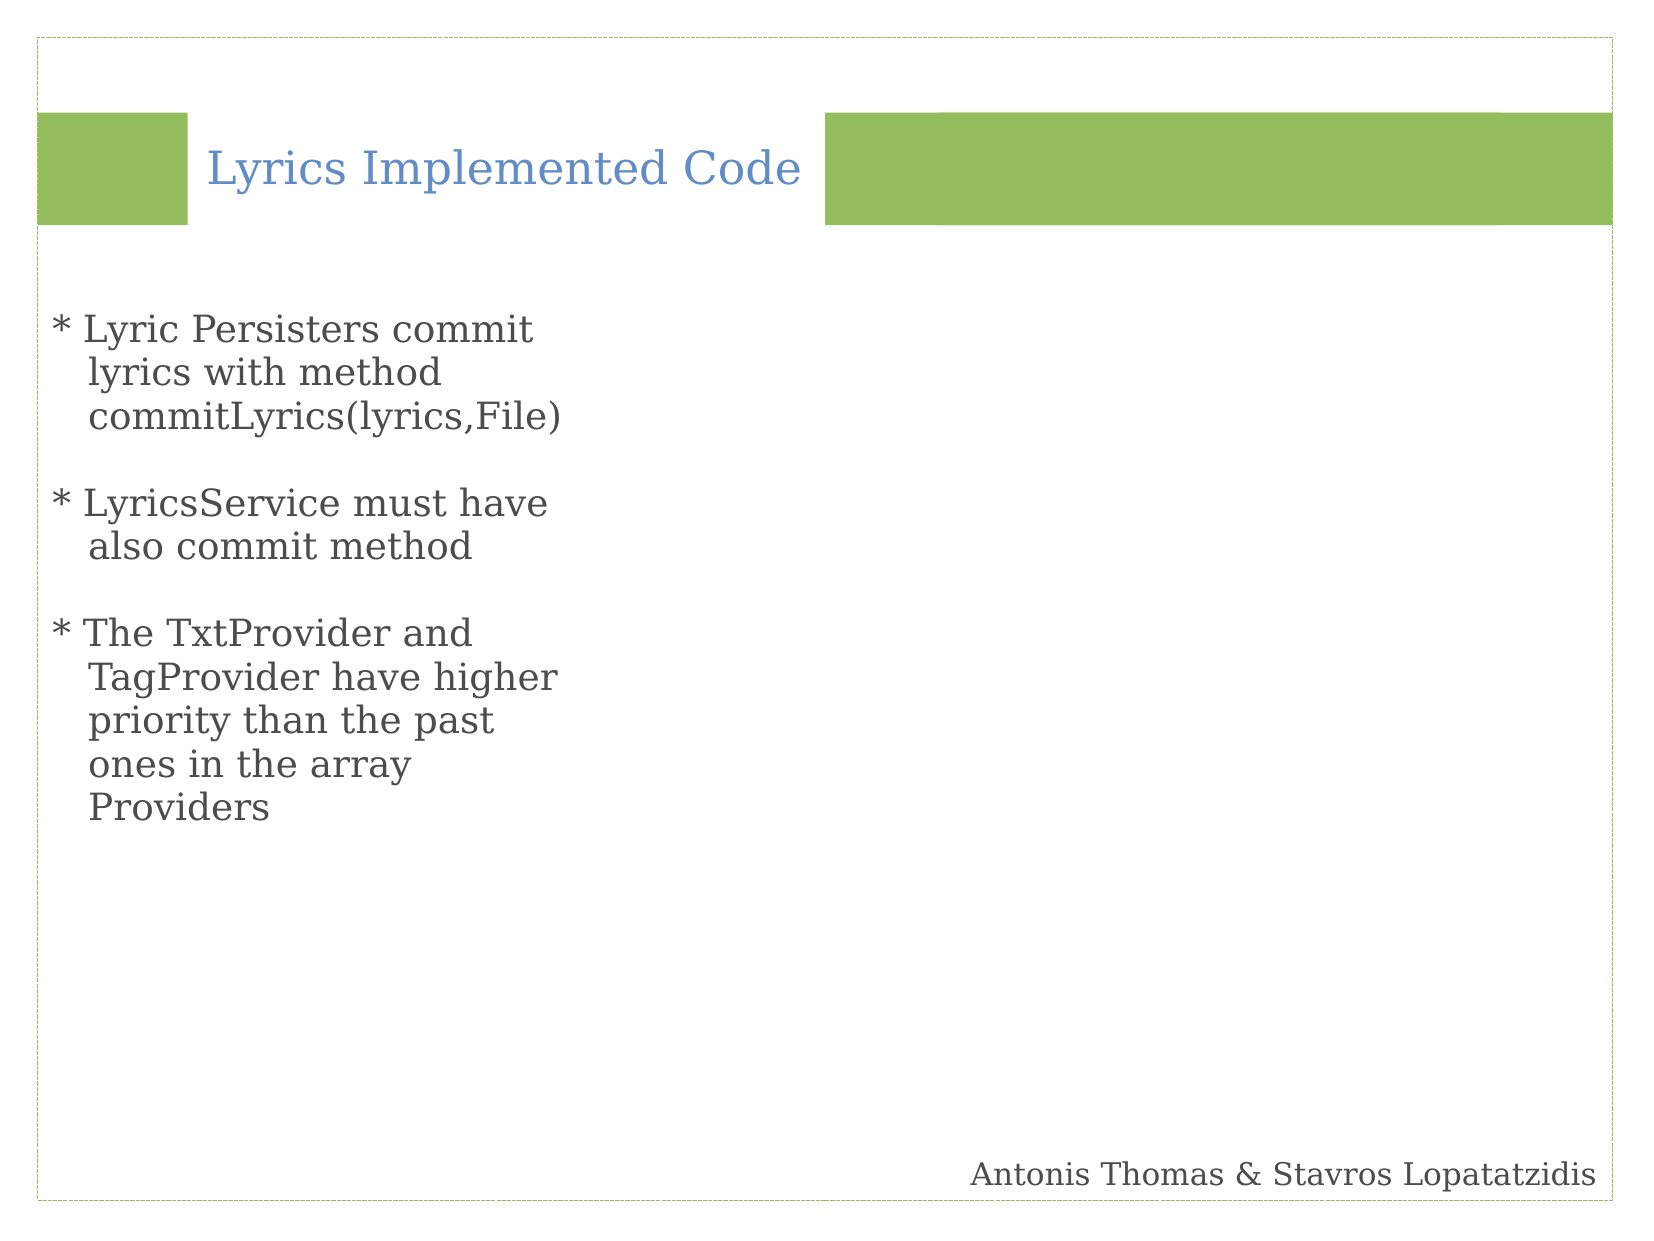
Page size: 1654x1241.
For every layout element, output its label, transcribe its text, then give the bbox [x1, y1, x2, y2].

text_box [825, 112, 1613, 226]
text_box Antonis Thomas & Stavros Lopatatzidis [955, 1148, 1613, 1201]
text_box Lyrics Implemented Code [191, 134, 818, 203]
text_box * Lyric Persisters commit lyrics with method commitLyrics(lyrics,File) * LyricsService must have also commit method * The TxtProvider and TagProvider have higher priority than the past ones in the array Providers [37, 300, 601, 1088]
text_box [37, 112, 188, 226]
